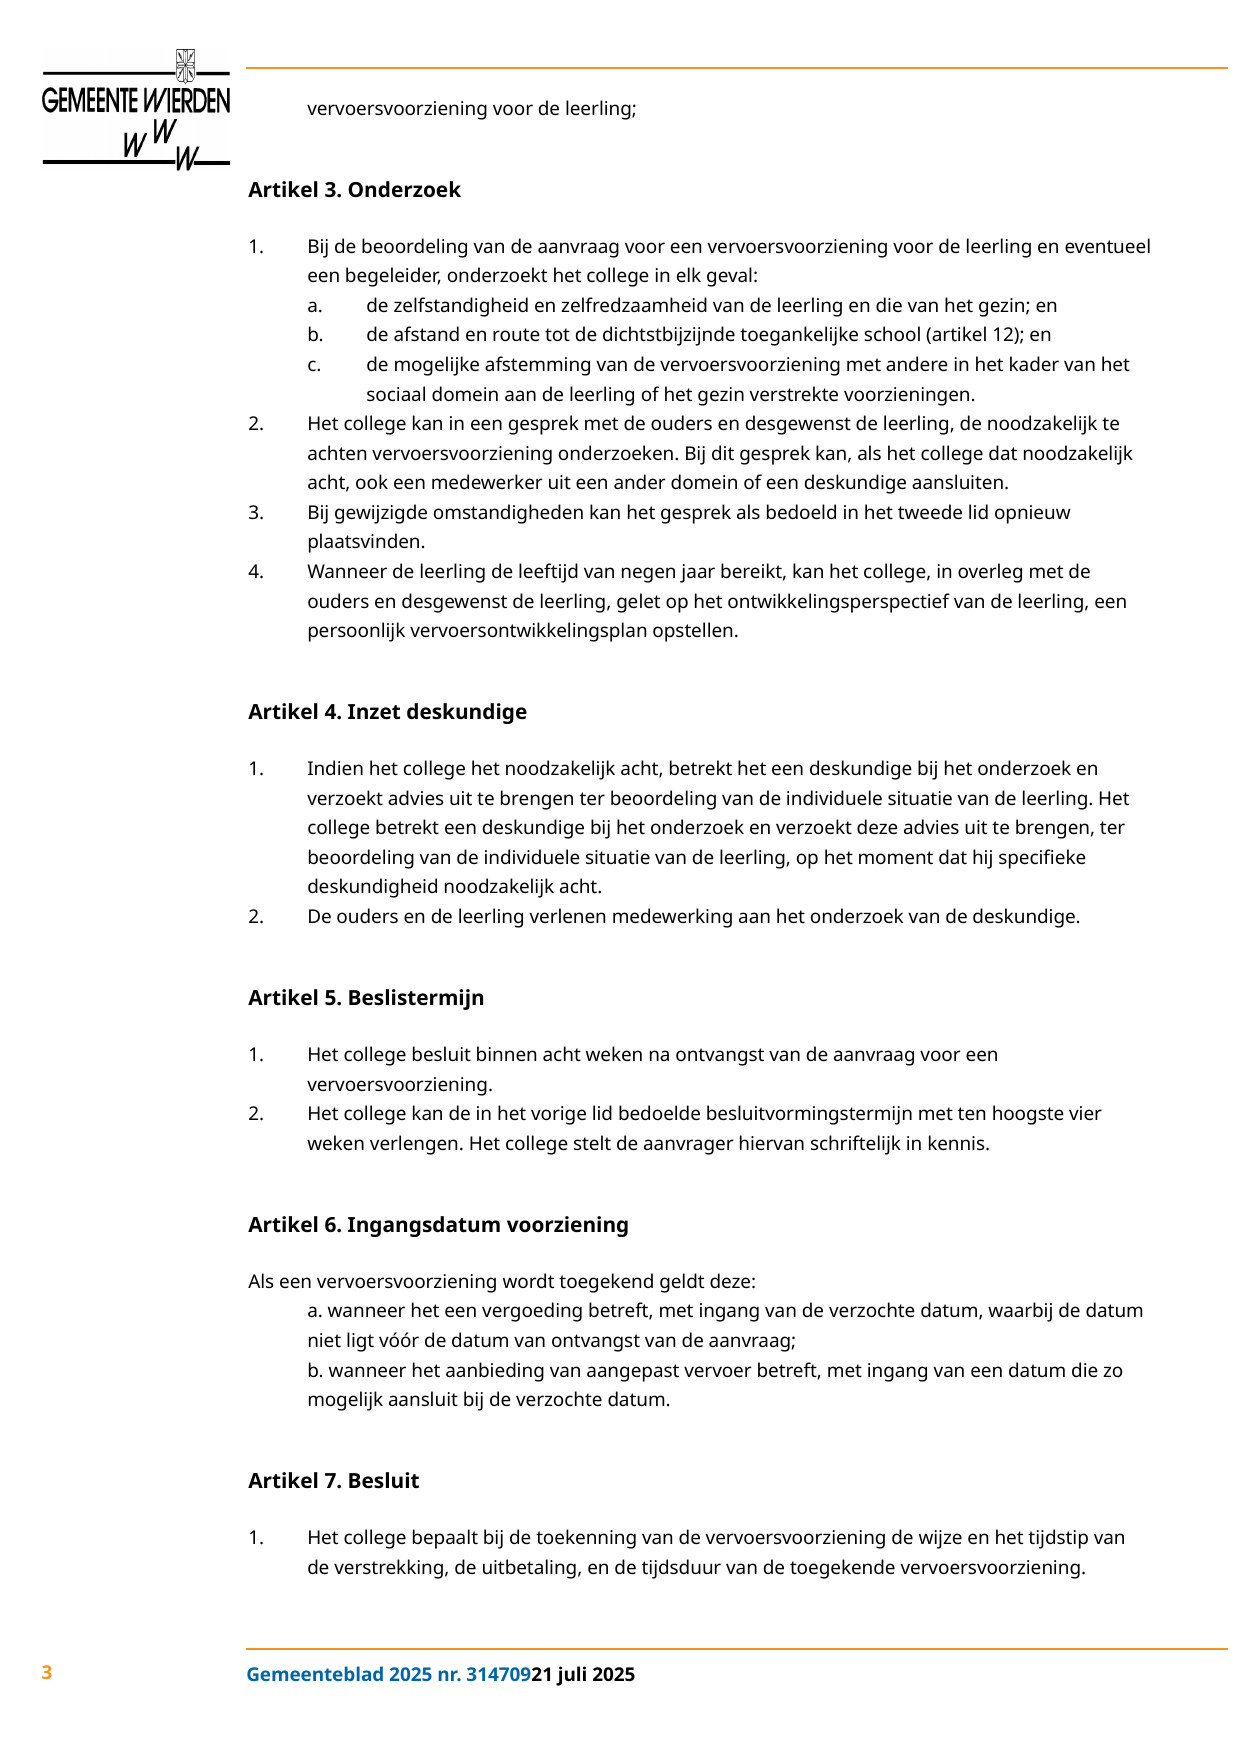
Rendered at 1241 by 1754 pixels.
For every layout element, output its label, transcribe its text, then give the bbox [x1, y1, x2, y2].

list de afstand en route tot de dichtstbijzijnde toegankelijke school (artikel 12); en [307, 322, 1152, 347]
text Als een vervoersvoorziening wordt toegekend geldt deze: [248, 1268, 1152, 1294]
list Wanneer de leerling de leeftijd van negen jaar bereikt, kan het college, in overleg met de ouders en desgewenst de leerling, gelet op het ontwikkelingsperspectief van de leerling, een persoonlijk vervoersontwikkelingsplan opstellen. [248, 558, 1152, 643]
list De ouders en de leerling verlenen medewerking aan het onderzoek van de deskundige. [248, 903, 1152, 929]
list b. wanneer het aanbieding van aangepast vervoer betreft, met ingang van een datum die zo mogelijk aansluit bij de verzochte datum. [248, 1357, 1152, 1412]
text Artikel 4. Inzet deskundige [248, 697, 1152, 726]
list de mogelijke afstemming van de vervoersvoorziening met andere in het kader van het sociaal domein aan de leerling of het gezin verstrekte voorzieningen. [307, 351, 1152, 406]
list vervoersvoorziening voor de leerling; [248, 95, 1152, 121]
text Artikel 3. Onderzoek [248, 175, 1152, 203]
list Indien het college het noodzakelijk acht, betrekt het een deskundige bij het onderzoek en verzoekt advies uit te brengen ter beoordeling van de individuele situatie van de leerling. Het college betrekt een deskundige bij het onderzoek en verzoekt deze advies uit te brengen, ter beoordeling van de individuele situatie van de leerling, op het moment dat hij specifieke deskundigheid noodzakelijk acht. [248, 755, 1152, 899]
text Artikel 6. Ingangsdatum voorziening [248, 1210, 1152, 1238]
list Bij de beoordeling van de aanvraag voor een vervoersvoorziening voor de leerling en eventueel een begeleider, onderzoekt het college in elk geval: [248, 233, 1152, 288]
list Het college kan de in het vorige lid bedoelde besluitvormingstermijn met ten hoogste vier weken verlengen. Het college stelt de aanvrager hiervan schriftelijk in kennis. [248, 1101, 1152, 1156]
text Artikel 7. Besluit [248, 1466, 1152, 1495]
list a. wanneer het een vergoeding betreft, met ingang van de verzochte datum, waarbij de datum niet ligt vóór de datum van ontvangst van de aanvraag; [248, 1298, 1152, 1353]
list Het college bepaalt bij de toekenning van de vervoersvoorziening de wijze en het tijdstip van de verstrekking, de uitbetaling, en de tijdsduur van de toegekende vervoersvoorziening. [248, 1524, 1152, 1580]
text Artikel 5. Beslistermijn [248, 983, 1152, 1012]
list de zelfstandigheid en zelfredzaamheid van de leerling en die van het gezin; en [307, 292, 1152, 318]
list Het college besluit binnen acht weken na ontvangst van de aanvraag voor een vervoersvoorziening. [248, 1041, 1152, 1097]
list Het college kan in een gesprek met de ouders en desgewenst de leerling, de noodzakelijk te achten vervoersvoorziening onderzoeken. Bij dit gesprek kan, als het college dat noodzakelijk acht, ook een medewerker uit een ander domein of een deskundige aansluiten. [248, 410, 1152, 495]
picture [41, 47, 231, 172]
list Bij gewijzigde omstandigheden kan het gesprek als bedoeld in het tweede lid opnieuw plaatsvinden. [248, 499, 1152, 554]
